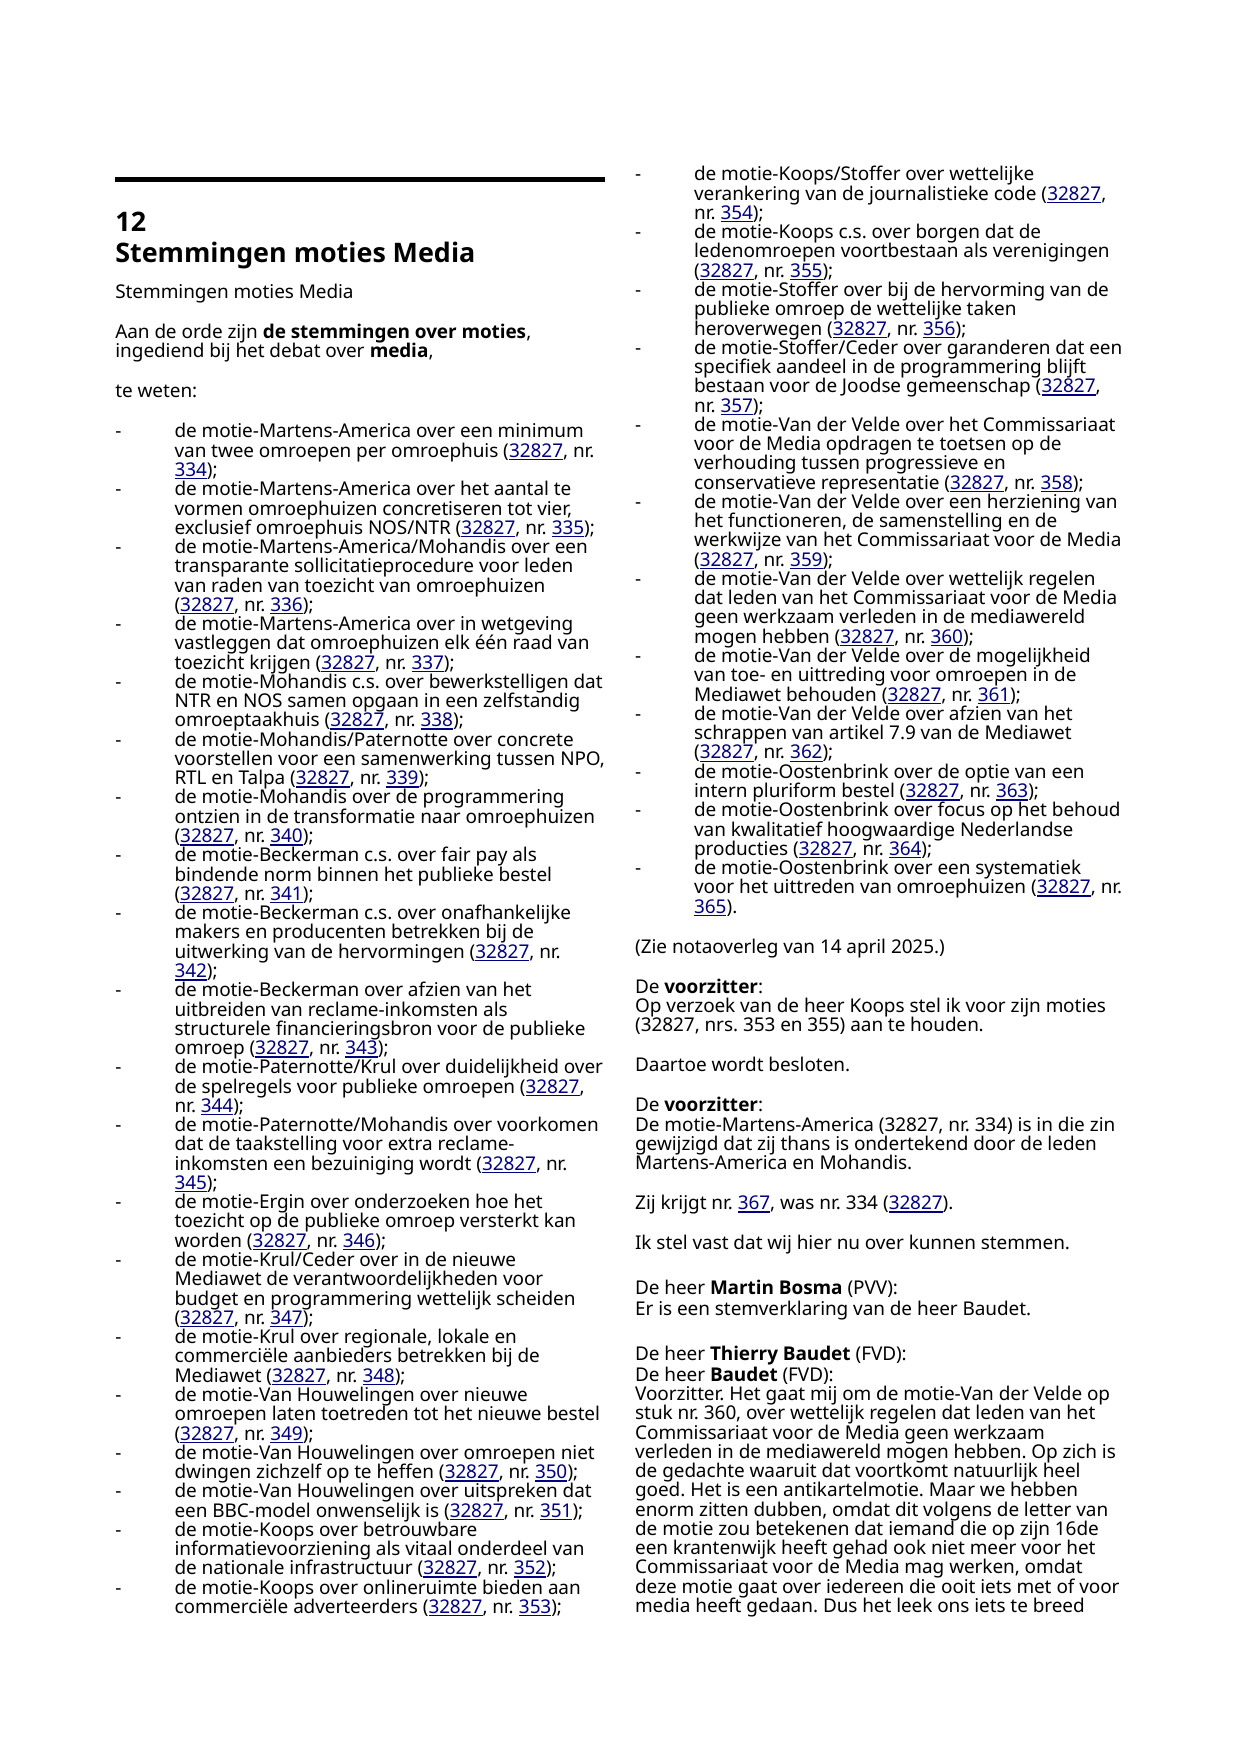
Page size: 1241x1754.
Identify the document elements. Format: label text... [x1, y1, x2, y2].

list de motie-Martens-America over het aantal te vormen omroephuizen concretiseren tot vier, exclusief omroephuis NOS/NTR (32827, nr. 335); [115, 480, 605, 538]
list de motie-Van der Velde over een herziening van het functioneren, de samenstelling en de werkwijze van het Commissariaat voor de Media (32827, nr. 359); [635, 493, 1125, 570]
text Voorzitter. Het gaat mij om de motie-Van der Velde op stuk nr. 360, over wettelijk regelen dat leden van het Commissariaat voor de Media geen werkzaam verleden in de mediawereld mogen hebben. Op zich is de gedachte waaruit dat voortkomt natuurlijk heel goed. Het is een antikartelmotie. Maar we hebben enorm zitten dubben, omdat dit volgens de letter van de motie zou betekenen dat iemand die op zijn 16de een krantenwijk heeft gehad ook niet meer voor het Commissariaat voor de Media mag werken, omdat deze motie gaat over iedereen die ooit iets met of voor media heeft gedaan. Dus het leek ons iets te breed [635, 1385, 1125, 1616]
list de motie-Krul/Ceder over in de nieuwe Mediawet de verantwoordelijkheden voor budget en programmering wettelijk scheiden (32827, nr. 347); [115, 1251, 605, 1328]
list de motie-Van Houwelingen over nieuwe omroepen laten toetreden tot het nieuwe bestel (32827, nr. 349); [115, 1386, 605, 1444]
text Ik stel vast dat wij hier nu over kunnen stemmen. [635, 1234, 1125, 1253]
text (Zie notaoverleg van 14 april 2025.) [635, 938, 1125, 957]
list de motie-Koops c.s. over borgen dat de ledenomroepen voortbestaan als verenigingen (32827, nr. 355); [635, 223, 1125, 281]
list de motie-Krul over regionale, lokale en commerciële aanbieders betrekken bij de Mediawet (32827, nr. 348); [115, 1328, 605, 1386]
list de motie-Oostenbrink over de optie van een intern pluriform bestel (32827, nr. 363); [635, 763, 1125, 801]
list de motie-Ergin over onderzoeken hoe het toezicht op de publieke omroep versterkt kan worden (32827, nr. 346); [115, 1193, 605, 1251]
text De heer Martin Bosma (PVV): [635, 1274, 1125, 1300]
list de motie-Martens-America over in wetgeving vastleggen dat omroephuizen elk één raad van toezicht krijgen (32827, nr. 337); [115, 615, 605, 673]
list de motie-Paternotte/Mohandis over voorkomen dat de taakstelling voor extra reclame-inkomsten een bezuiniging wordt (32827, nr. 345); [115, 1116, 605, 1193]
text Aan de orde zijn de stemmingen over moties, ingediend bij het debat over media, [115, 323, 605, 362]
text De motie-Martens-America (32827, nr. 334) is in die zin gewijzigd dat zij thans is ondertekend door de leden Martens-America en Mohandis. [635, 1116, 1125, 1173]
list de motie-Paternotte/Krul over duidelijkheid over de spelregels voor publieke omroepen (32827, nr. 344); [115, 1058, 605, 1116]
text De voorzitter: [635, 978, 1125, 997]
list de motie-Mohandis/Paternotte over concrete voorstellen voor een samenwerking tussen NPO, RTL en Talpa (32827, nr. 339); [115, 731, 605, 788]
text Daartoe wordt besloten. [635, 1056, 1125, 1076]
list de motie-Beckerman c.s. over onafhankelijke makers en producenten betrekken bij de uitwerking van de hervormingen (32827, nr. 342); [115, 904, 605, 981]
list de motie-Beckerman c.s. over fair pay als bindende norm binnen het publieke bestel (32827, nr. 341); [115, 846, 605, 904]
list de motie-Van Houwelingen over omroepen niet dwingen zichzelf op te heffen (32827, nr. 350); [115, 1444, 605, 1482]
list de motie-Van Houwelingen over uitspreken dat een BBC-model onwenselijk is (32827, nr. 351); [115, 1482, 605, 1521]
text De voorzitter: [635, 1096, 1125, 1116]
list de motie-Mohandis over de programmering ontzien in de transformatie naar omroephuizen (32827, nr. 340); [115, 788, 605, 846]
text 12 [115, 203, 605, 239]
list de motie-Martens-America over een minimum van twee omroepen per omroephuis (32827, nr. 334); [115, 422, 605, 480]
text De heer Thierry Baudet (FVD): [635, 1340, 1125, 1366]
list de motie-Koops over onlineruimte bieden aan commerciële adverteerders (32827, nr. 353); [115, 1579, 605, 1617]
list de motie-Oostenbrink over focus op het behoud van kwalitatief hoogwaardige Nederlandse producties (32827, nr. 364); [635, 801, 1125, 859]
list de motie-Oostenbrink over een systematiek voor het uittreden van omroephuizen (32827, nr. 365). [635, 859, 1125, 917]
text Zij krijgt nr. 367, was nr. 334 (32827). [635, 1194, 1125, 1213]
list de motie-Mohandis c.s. over bewerkstelligen dat NTR en NOS samen opgaan in een zelfstandig omroeptaakhuis (32827, nr. 338); [115, 673, 605, 731]
list de motie-Koops/Stoffer over wettelijke verankering van de journalistieke code (32827, nr. 354); [635, 165, 1125, 223]
text Stemmingen moties Media [115, 283, 605, 302]
list de motie-Martens-America/Mohandis over een transparante sollicitatieprocedure voor leden van raden van toezicht van omroephuizen (32827, nr. 336); [115, 538, 605, 615]
list de motie-Van der Velde over de mogelijkheid van toe- en uittreding voor omroepen in de Mediawet behouden (32827, nr. 361); [635, 647, 1125, 705]
list de motie-Beckerman over afzien van het uitbreiden van reclame-inkomsten als structurele financieringsbron voor de publieke omroep (32827, nr. 343); [115, 981, 605, 1058]
list de motie-Koops over betrouwbare informatievoorziening als vitaal onderdeel van de nationale infrastructuur (32827, nr. 352); [115, 1521, 605, 1579]
text te weten: [115, 382, 605, 402]
list de motie-Van der Velde over wettelijk regelen dat leden van het Commissariaat voor de Media geen werkzaam verleden in de mediawereld mogen hebben (32827, nr. 360); [635, 570, 1125, 647]
text Stemmingen moties Media [115, 239, 605, 283]
text Er is een stemverklaring van de heer Baudet. [635, 1300, 1125, 1319]
list de motie-Van der Velde over het Commissariaat voor de Media opdragen te toetsen op de verhouding tussen progressieve en conservatieve representatie (32827, nr. 358); [635, 416, 1125, 493]
list de motie-Van der Velde over afzien van het schrappen van artikel 7.9 van de Mediawet (32827, nr. 362); [635, 705, 1125, 763]
list de motie-Stoffer/Ceder over garanderen dat een specifiek aandeel in de programmering blijft bestaan voor de Joodse gemeenschap (32827, nr. 357); [635, 339, 1125, 416]
text De heer Baudet (FVD): [635, 1366, 1125, 1385]
list de motie-Stoffer over bij de hervorming van de publieke omroep de wettelijke taken heroverwegen (32827, nr. 356); [635, 281, 1125, 339]
text Op verzoek van de heer Koops stel ik voor zijn moties (32827, nrs. 353 en 355) aan te houden. [635, 997, 1125, 1036]
